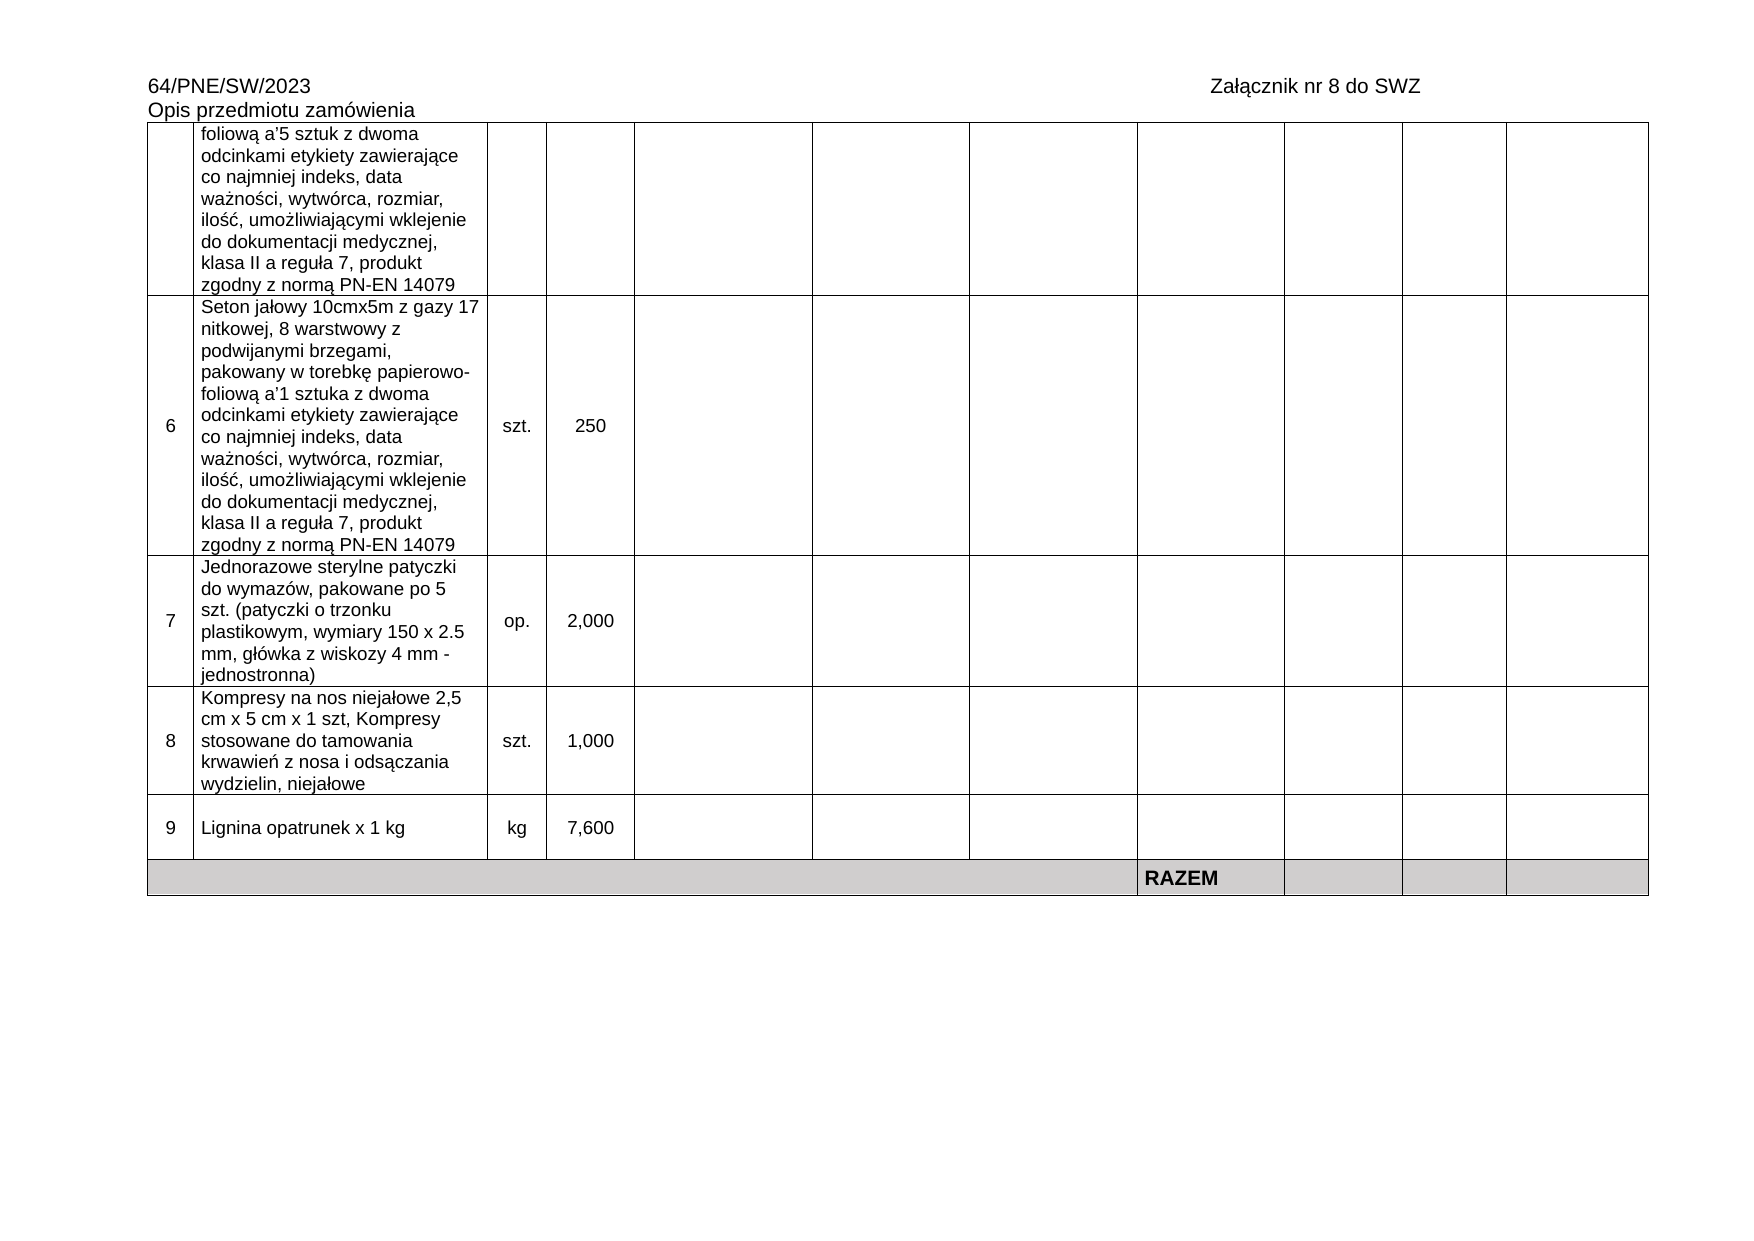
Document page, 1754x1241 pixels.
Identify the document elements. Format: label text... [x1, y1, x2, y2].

table_cell [1285, 296, 1402, 555]
table_cell [148, 860, 1137, 894]
table_cell [1403, 860, 1506, 894]
table_cell [1507, 687, 1648, 794]
table_cell 250 [547, 296, 634, 555]
table_cell [1507, 296, 1648, 555]
table_cell [1507, 556, 1648, 686]
table_cell 9 [148, 795, 193, 859]
table_cell foliową a’5 sztuk z dwoma odcinkami etykiety zawierające co najmniej indeks, data ważności, wytwórca, rozmiar, ilość, umożliwiającymi wklejenie do dokumentacji medycznej, klasa II a reguła 7, produkt zgodny z normą PN-EN 14079 [194, 123, 487, 295]
table_cell [1403, 556, 1506, 686]
table_cell [1138, 795, 1284, 859]
table_cell [1138, 687, 1284, 794]
table_cell 6 [148, 296, 193, 555]
table_cell [970, 123, 1137, 295]
table_cell [813, 123, 969, 295]
table_cell [970, 687, 1137, 794]
table_cell [1507, 860, 1648, 894]
table_cell [635, 795, 812, 859]
table_cell 7 [148, 556, 193, 686]
table_cell Jednorazowe sterylne patyczki do wymazów, pakowane po 5 szt. (patyczki o trzonku plastikowym, wymiary 150 x 2.5 mm, główka z wiskozy 4 mm - jednostronna) [194, 556, 487, 686]
table_cell [1507, 795, 1648, 859]
table_cell [970, 795, 1137, 859]
table_cell [1403, 687, 1506, 794]
table_cell [813, 795, 969, 859]
table_cell [813, 296, 969, 555]
table_cell kg [488, 795, 546, 859]
table_cell [547, 123, 634, 295]
table_cell [813, 556, 969, 686]
table_cell [1138, 296, 1284, 555]
table_cell 2 000 [547, 556, 634, 686]
table_cell [635, 296, 812, 555]
table_cell [1285, 123, 1402, 295]
table_cell RAZEM [1138, 860, 1284, 894]
table_cell szt. [488, 687, 546, 794]
table_cell 8 [148, 687, 193, 794]
table_cell Seton jałowy 10cmx5m z gazy 17 nitkowej, 8 warstwowy z podwijanymi brzegami, pakowany w torebkę papierowo-foliową a’1 sztuka z dwoma odcinkami etykiety zawierające co najmniej indeks, data ważności, wytwórca, rozmiar, ilość, umożliwiającymi wklejenie do dokumentacji medycznej, klasa II a reguła 7, produkt zgodny z normą PN-EN 14079 [194, 296, 487, 555]
table_cell [1285, 860, 1402, 894]
table_cell [970, 296, 1137, 555]
table_cell [635, 556, 812, 686]
table_cell Kompresy na nos niejałowe 2,5 cm x 5 cm x 1 szt, Kompresy stosowane do tamowania krwawień z nosa i odsączania wydzielin, niejałowe [194, 687, 487, 794]
table_cell [1403, 123, 1506, 295]
table_cell [1285, 687, 1402, 794]
table_cell op. [488, 556, 546, 686]
table_cell [635, 687, 812, 794]
table_cell szt. [488, 296, 546, 555]
table_cell [635, 123, 812, 295]
table_cell Lignina opatrunek x 1 kg [194, 795, 487, 859]
table_cell [1138, 556, 1284, 686]
table_cell 1 000 [547, 687, 634, 794]
table_cell [1403, 296, 1506, 555]
table_cell [813, 687, 969, 794]
table_cell [1403, 795, 1506, 859]
table_cell [148, 123, 193, 295]
table_cell [1138, 123, 1284, 295]
table_cell [488, 123, 546, 295]
table_cell [1285, 795, 1402, 859]
table_cell [970, 556, 1137, 686]
table_cell [1285, 556, 1402, 686]
table_cell [1507, 123, 1648, 295]
table_cell 7 600 [547, 795, 634, 859]
